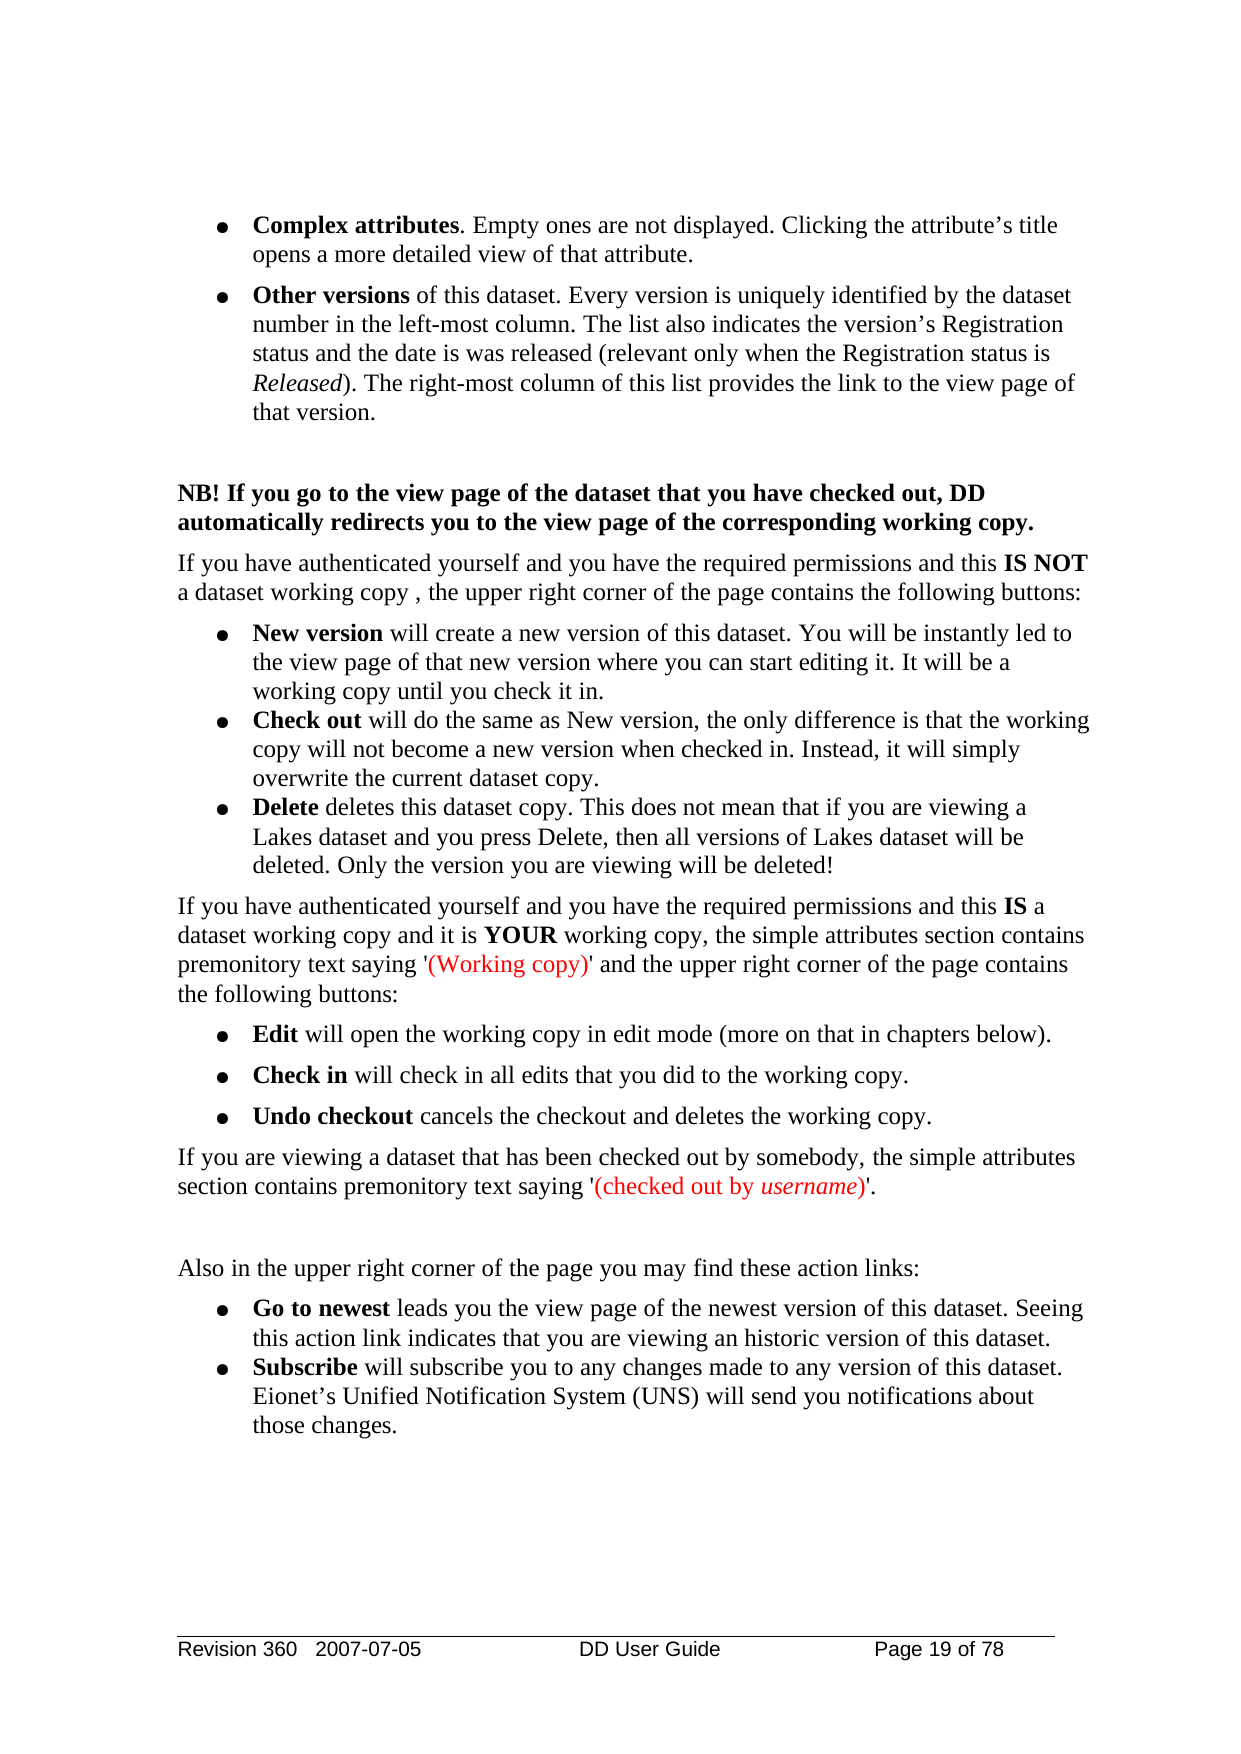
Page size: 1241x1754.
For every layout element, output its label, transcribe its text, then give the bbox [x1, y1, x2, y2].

list Delete deletes this dataset copy. This does not mean that if you are viewing a Lakes dataset and you press Delete, then all versions of Lakes dataset will be deleted. Only the version you are viewing will be deleted! [215, 792, 1092, 879]
text If you have authenticated yourself and you have the required permissions and this IS a dataset working copy and it is YOUR working copy, the simple attributes section contains premonitory text saying '(Working copy)' and the upper right corner of the page contains the following buttons: [177, 891, 1092, 1007]
list Check out will do the same as New version, the only difference is that the working copy will not become a new version when checked in. Instead, it will simply overwrite the current dataset copy. [215, 705, 1092, 792]
text If you have authenticated yourself and you have the required permissions and this IS NOT a dataset working copy , the upper right corner of the page contains the following buttons: [177, 548, 1092, 606]
list New version will create a new version of this dataset. You will be instantly led to the view page of that new version where you can start editing it. It will be a working copy until you check it in. [215, 618, 1092, 705]
list Other versions of this dataset. Every version is uniquely identified by the dataset number in the left-most column. The list also indicates the version’s Registration status and the date is was released (relevant only when the Registration status is Released). The right-most column of this list provides the link to the view page of that version. [215, 280, 1092, 426]
list Undo checkout cancels the checkout and deletes the working copy. [215, 1101, 1092, 1130]
list Go to newest leads you the view page of the newest version of this dataset. Seeing this action link indicates that you are viewing an historic version of this dataset. [215, 1293, 1092, 1351]
text NB! If you go to the view page of the dataset that you have checked out, DD automatically redirects you to the view page of the corresponding working copy. [177, 478, 1092, 536]
list Check in will check in all edits that you did to the working copy. [215, 1060, 1092, 1089]
list Subscribe will subscribe you to any changes made to any version of this dataset. Eionet’s Unified Notification System (UNS) will send you notifications about those changes. [215, 1351, 1092, 1439]
text If you are viewing a dataset that has been checked out by somebody, the simple attributes section contains premonitory text saying '(checked out by username)'. [177, 1142, 1092, 1200]
list Edit will open the working copy in edit mode (more on that in chapters below). [215, 1019, 1092, 1048]
text Also in the upper right corner of the page you may find these action links: [177, 1252, 1092, 1282]
list Complex attributes. Empty ones are not displayed. Clicking the attribute’s title opens a more detailed view of that attribute. [215, 210, 1092, 268]
